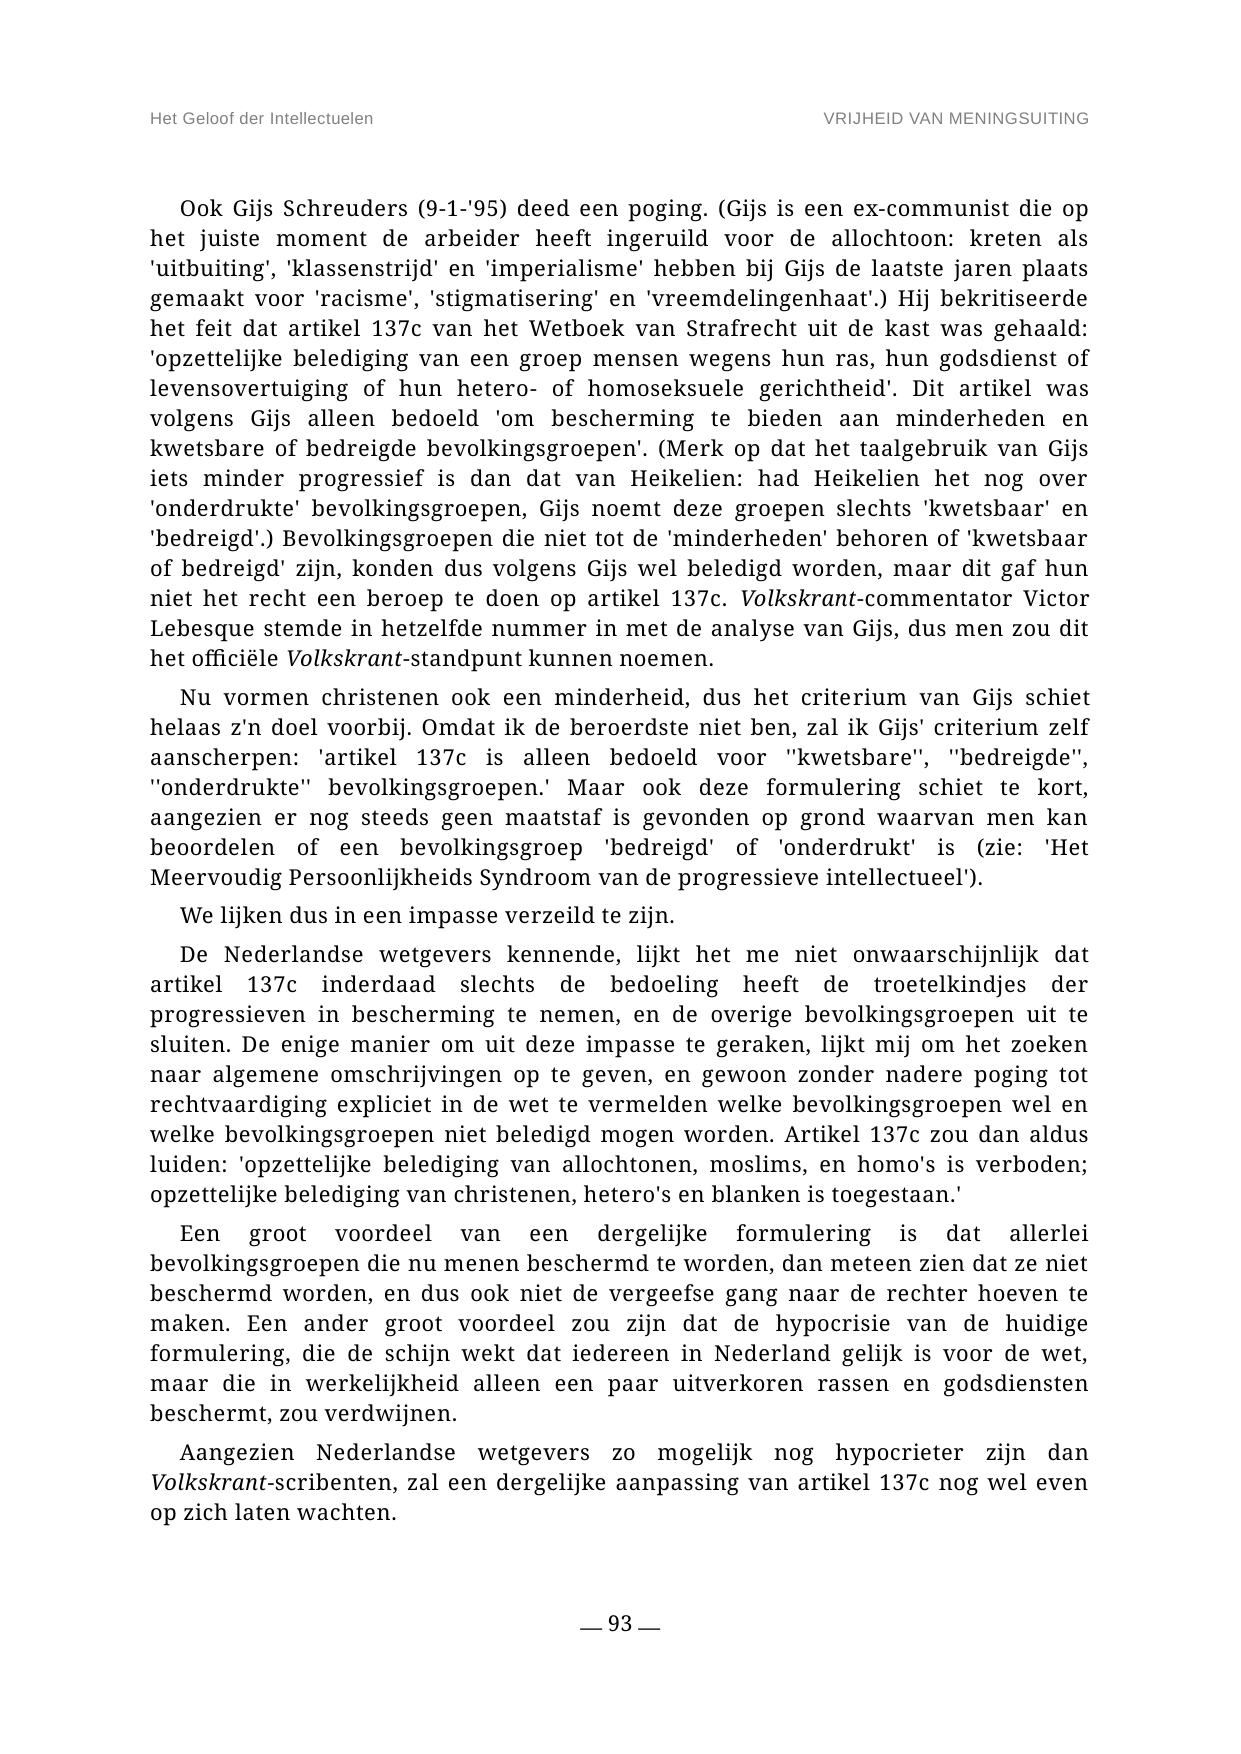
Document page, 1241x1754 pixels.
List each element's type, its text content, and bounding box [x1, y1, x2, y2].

text De Nederlandse wetgevers kennende, lijkt het me niet onwaarschijnlijk dat artikel 137c inderdaad slechts de bedoeling heeft de troetelkindjes der progressieven in bescherming te nemen, en de overige bevolkingsgroepen uit te sluiten. De enige manier om uit deze impasse te geraken, lijkt mij om het zoeken naar algemene omschrijvingen op te geven, en gewoon zonder nadere poging tot rechtvaardiging expliciet in de wet te vermelden welke bevolkingsgroepen wel en welke bevolkingsgroepen niet beledigd mogen worden. Artikel 137c zou dan aldus luiden: 'opzettelijke belediging van allochtonen, moslims, en homo's is verboden; opzettelijke belediging van christenen, hetero's en blanken is toegestaan.' [150, 939, 1090, 1209]
text We lijken dus in een impasse verzeild te zijn. [150, 900, 1090, 930]
text Nu vormen christenen ook een minderheid, dus het crite­rium van Gijs schiet helaas z'n doel voorbij. Omdat ik de beroerdste niet ben, zal ik Gijs' criterium zelf aanscherpen: 'artikel 137c is alleen bedoeld voor ''kwetsbare'', ''bedreigde'', ''onderdrukte'' bevolkingsgroepen.' Maar ook deze formulering schiet te kort, aangezien er nog steeds geen maatstaf is gevonden op grond waarvan men kan beoordelen of een bevolkingsgroep 'bedreigd' of 'onderdrukt' is (zie: 'Het Meervoudig Persoonlijkheids Syndroom van de progressieve intellectueel'). [150, 682, 1090, 892]
text Een groot voordeel van een dergelijke formulering is dat allerlei bevolkingsgroepen die nu menen beschermd te worden, dan meteen zien dat ze niet beschermd worden, en dus ook niet de vergeefse gang naar de rechter hoeven te maken. Een ander groot voordeel zou zijn dat de hypocrisie van de huidige formulering, die de schijn wekt dat iedereen in Nederland gelijk is voor de wet, maar die in werkelijkheid alleen een paar uitverkoren rassen en godsdiensten beschermt, zou verdwijnen. [150, 1218, 1090, 1428]
text Aangezien Nederlandse wetgevers zo mogelijk nog hypocrieter zijn dan Volkskrant-scribenten, zal een dergelijke aanpassing van artikel 137c nog wel even op zich laten wachten. [150, 1437, 1090, 1527]
text Ook Gijs Schreuders (9-1‑'95) deed een poging. (Gijs is een ex-communist die op het juiste moment de arbeider heeft ingeruild voor de allochtoon: kreten als 'uitbuiting', 'klassenstrijd' en 'imperialisme' hebben bij Gijs de laatste jaren plaats gemaakt voor 'racisme', 'stigmatisering' en 'vreemdelingenhaat'.) Hij bekritiseerde het feit dat artikel 137c van het Wetboek van Strafrecht uit de kast was gehaald: 'opzettelijke belediging van een groep mensen wegens hun ras, hun godsdienst of levensovertuiging of hun hetero‑ of homoseksuele gerichtheid'. Dit artikel was volgens Gijs alleen bedoeld 'om bescherming te bieden aan minderheden en kwetsbare of bedreigde bevolkingsgroepen'. (Merk op dat het taalgebruik van Gijs iets minder progressief is dan dat van Heikelien: had Heikelien het nog over 'onderdrukte' bevolkingsgroepen, Gijs noemt deze groepen slechts 'kwetsbaar' en 'bedreigd'.) Bevolkingsgroepen die niet tot de 'minderheden' behoren of 'kwetsbaar of bedreigd' zijn, konden dus volgens Gijs wel beledigd worden, maar dit gaf hun niet het recht een beroep te doen op artikel 137c. Volkskrant-commentator Victor Lebesque stemde in hetzelfde nummer in met de analyse van Gijs, dus men zou dit het offi­ciële Volkskrant-standpunt kunnen noemen. [150, 193, 1090, 673]
